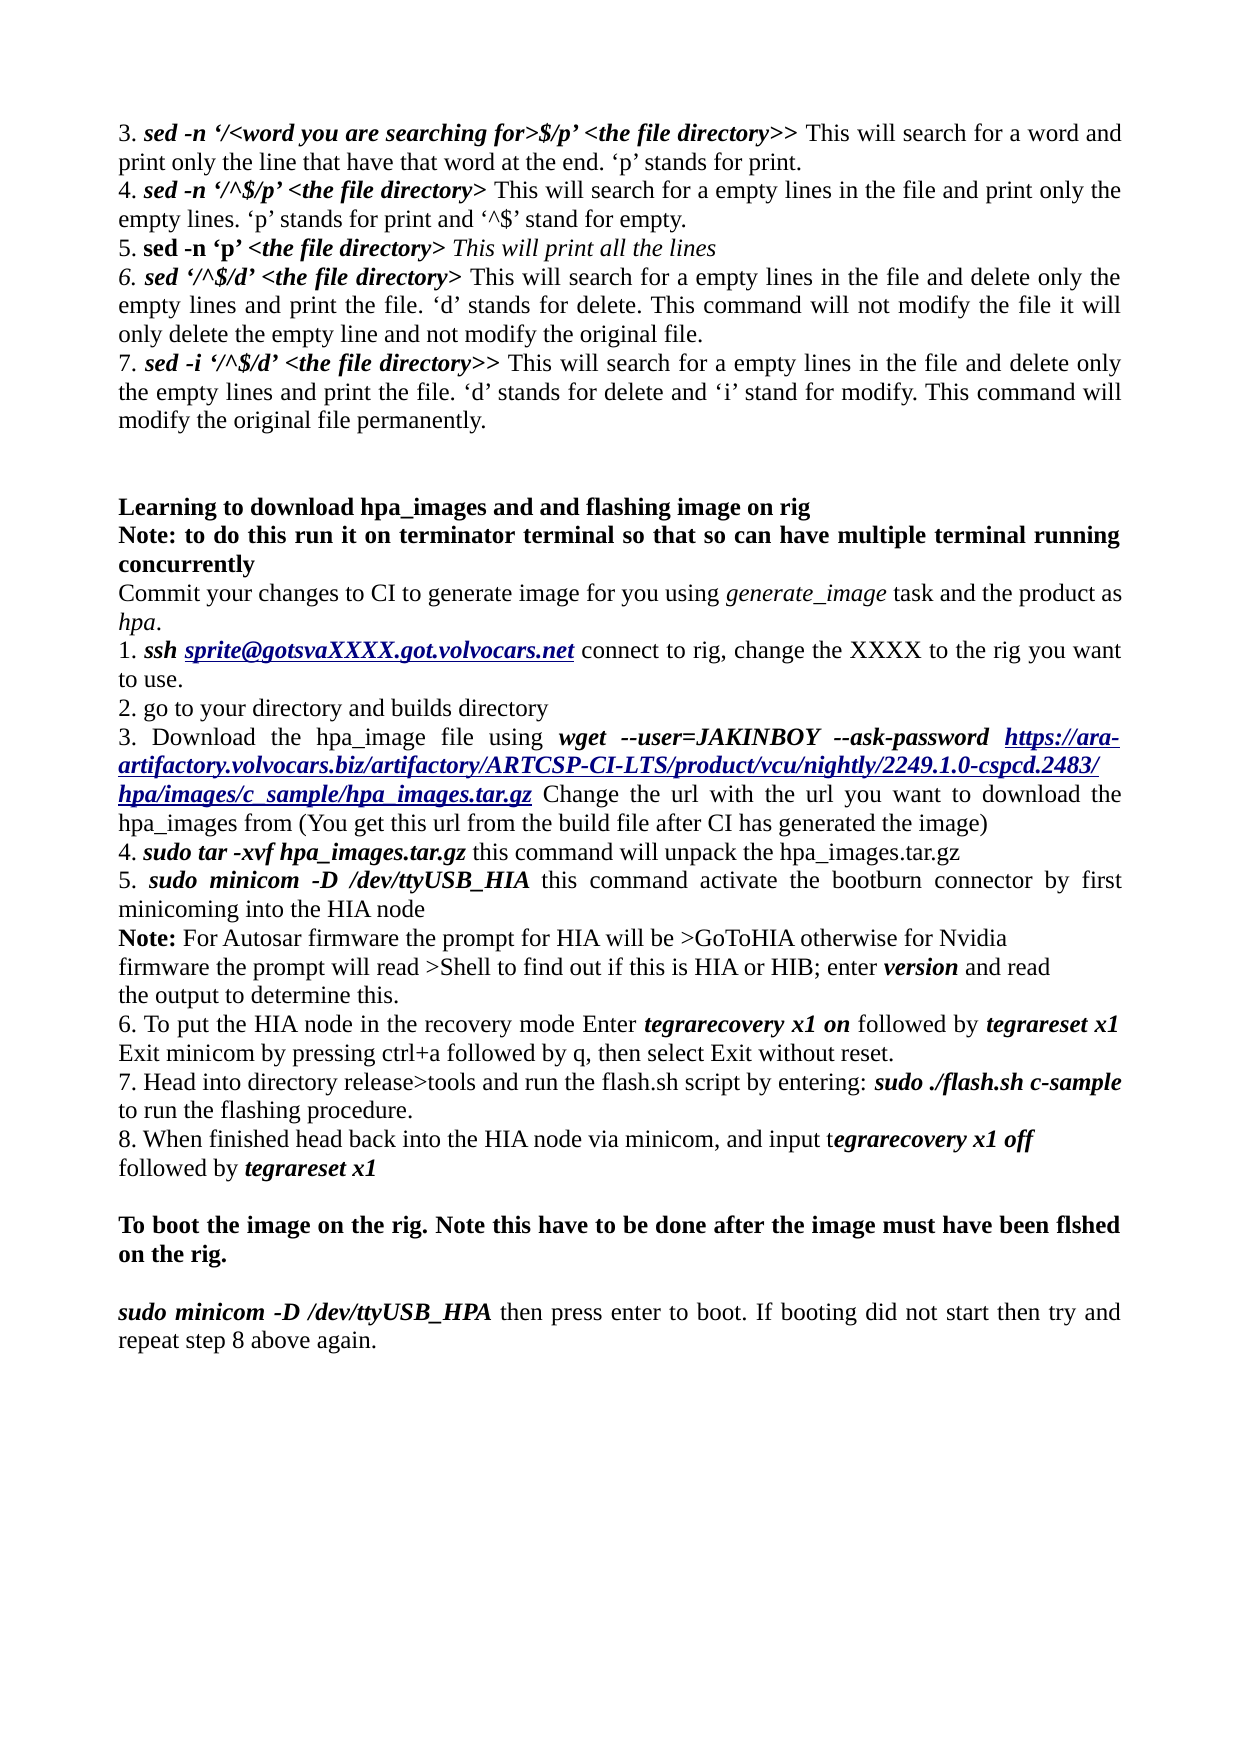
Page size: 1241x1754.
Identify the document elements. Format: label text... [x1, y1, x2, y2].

text 5. sed -n ‘p’ <the file directory> This will print all the lines [118, 233, 1122, 262]
text firmware the prompt will read >Shell to find out if this is HIA or HIB; enter version and read [118, 952, 1122, 981]
text Note: to do this run it on terminator terminal so that so can have multiple terminal running concurrently [118, 521, 1122, 578]
text followed by tegrareset x1 [118, 1153, 1122, 1182]
text 1. ssh sprite@gotsvaXXXX.got.volvocars.net connect to rig, change the XXXX to the rig you want to use. [118, 636, 1122, 693]
text 6. sed ‘/^$/d’ <the file directory> This will search for a empty lines in the file and delete only the empty lines and print the file. ‘d’ stands for delete. This command will not modify the file it will only delete the empty line and not modify the original file. [118, 262, 1122, 348]
text Note: For Autosar firmware the prompt for HIA will be >GoToHIA otherwise for Nvidia [118, 923, 1122, 952]
text 2. go to your directory and builds directory [118, 693, 1122, 722]
text Learning to download hpa_images and and flashing image on rig [118, 492, 1122, 521]
text 6. To put the HIA node in the recovery mode Enter tegrarecovery x1 on followed by tegrareset x1 Exit minicom by pressing ctrl+a followed by q, then select Exit without reset. [118, 1009, 1122, 1067]
text sudo minicom -D /dev/ttyUSB_HPA then press enter to boot. If booting did not start then try and repeat step 8 above again. [118, 1297, 1122, 1354]
text 3. sed -n ‘/<word you are searching for>$/p’ <the file directory>> This will search for a word and print only the line that have that word at the end. ‘p’ stands for print. [118, 118, 1122, 176]
text the output to determine this. [118, 981, 1122, 1009]
text 7. Head into directory release>tools and run the flash.sh script by entering: sudo ./flash.sh c-sample to run the flashing procedure. [118, 1067, 1122, 1124]
text 4. sudo tar -xvf hpa_images.tar.gz this command will unpack the hpa_images.tar.gz [118, 837, 1122, 866]
text 7. sed -i ‘/^$/d’ <the file directory>> This will search for a empty lines in the file and delete only the empty lines and print the file. ‘d’ stands for delete and ‘i’ stand for modify. This command will modify the original file permanently. [118, 348, 1122, 434]
text Commit your changes to CI to generate image for you using generate_image task and the product as hpa. [118, 578, 1122, 636]
text 8. When finished head back into the HIA node via minicom, and input tegrarecovery x1 off [118, 1124, 1122, 1153]
text 3. Download the hpa_image file using wget --user=JAKINBOY --ask-password https://ara-artifactory.volvocars.biz/artifactory/ARTCSP-CI-LTS/product/vcu/nightly/2249.1.0-cspcd.2483/hpa/images/c_sample/hpa_images.tar.gz Change the url with the url you want to download the hpa_images from (You get this url from the build file after CI has generated the image) [118, 722, 1122, 837]
text 4. sed -n ‘/^$/p’ <the file directory> This will search for a empty lines in the file and print only the empty lines. ‘p’ stands for print and ‘^$’ stand for empty. [118, 176, 1122, 233]
text 5. sudo minicom -D /dev/ttyUSB_HIA this command activate the bootburn connector by first minicoming into the HIA node [118, 866, 1122, 923]
text To boot the image on the rig. Note this have to be done after the image must have been flshed on the rig. [118, 1211, 1122, 1268]
